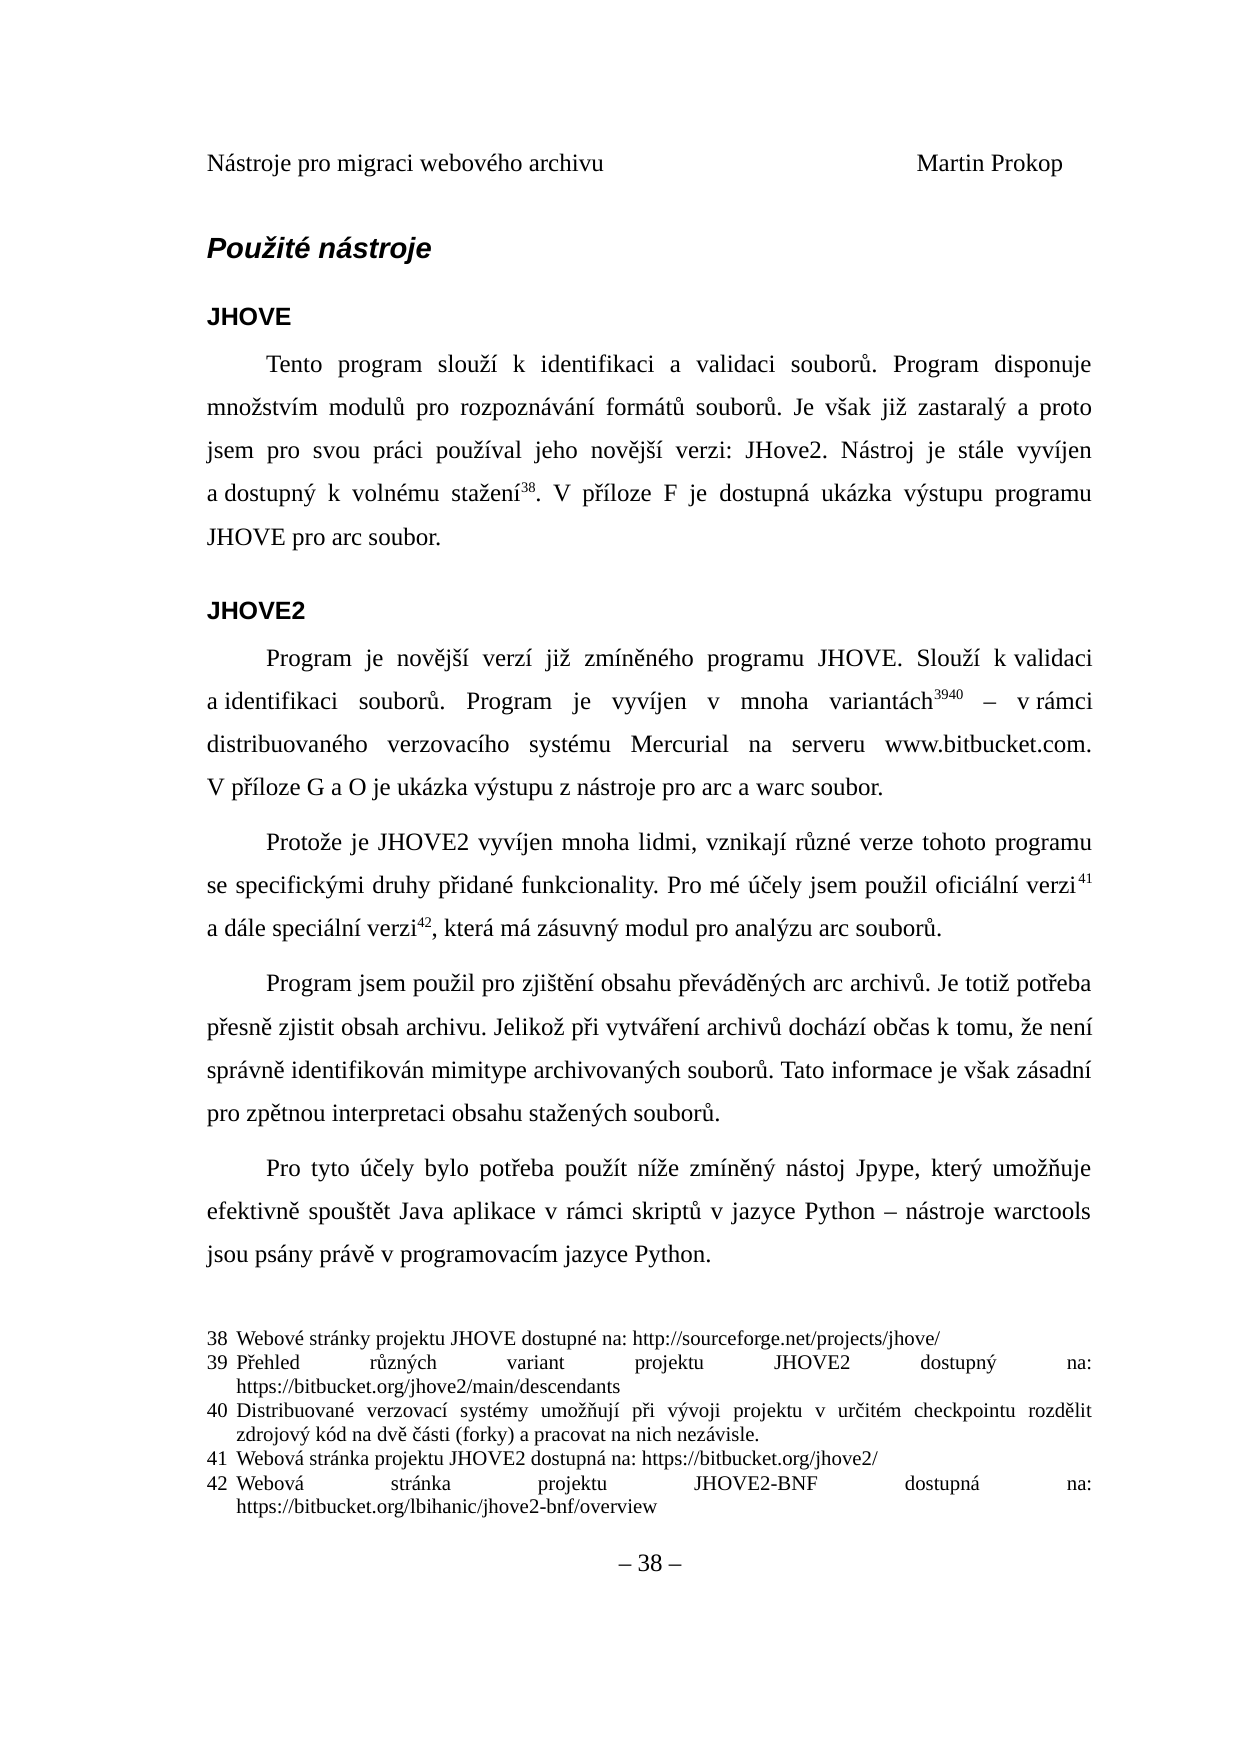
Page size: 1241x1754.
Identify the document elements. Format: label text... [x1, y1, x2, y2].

subtitle Použité nástroje [207, 231, 1093, 264]
text Distribuované verzovací systémy umožňují při vývoji projektu v určitém checkpointu rozdělit zdrojový kód na dvě části (forky) a pracovat na nich nezávisle. [207, 1398, 1093, 1446]
text Program jsem použil pro zjištění obsahu převáděných arc archivů. Je totiž potřeba přesně zjistit obsah archivu. Jelikož při vytváření archivů dochází občas k tomu, že není správně identifikován mimitype archivovaných souborů. Tato informace je však zásadní pro zpětnou interpretaci obsahu stažených souborů. [207, 968, 1093, 1127]
text Webová stránka projektu JHOVE2-BNF dostupná na: https://bitbucket.org/lbihanic/jhove2-bnf/overview [207, 1470, 1093, 1518]
text Protože je JHOVE2 vyvíjen mnoha lidmi, vznikají různé verze tohoto programu se specifickými druhy přidané funkcionality. Pro mé účely jsem použil oficiální verzi a dále speciální verzi, která má zásuvný modul pro analýzu arc souborů. [207, 827, 1093, 942]
subtitle JHOVE2 [207, 596, 1093, 624]
text Pro tyto účely bylo potřeba použít níže zmíněný nástoj Jpype, který umožňuje efektivně spouštět Java aplikace v rámci skriptů v jazyce Python – nástroje warctools jsou psány právě v programovacím jazyce Python. [207, 1153, 1093, 1268]
text Webové stránky projektu JHOVE dostupné na: http://sourceforge.net/projects/jhove/ [207, 1326, 1093, 1350]
text Přehled různých variant projektu JHOVE2 dostupný na: https://bitbucket.org/jhove2/main/descendants [207, 1350, 1093, 1398]
text Tento program slouží k identifikaci a validaci souborů. Program disponuje množstvím modulů pro rozpoznávání formátů souborů. Je však již zastaralý a proto jsem pro svou práci používal jeho novější verzi: JHove2. Nástroj je stále vyvíjen a dostupný k volnému stažení. V příloze F je dostupná ukázka výstupu programu JHOVE pro arc soubor. [207, 349, 1093, 550]
subtitle JHOVE [207, 302, 1093, 331]
text Webová stránka projektu JHOVE2 dostupná na: https://bitbucket.org/jhove2/ [207, 1446, 1093, 1470]
text Program je novější verzí již zmíněného programu JHOVE. Slouží k validaci a identifikaci souborů. Program je vyvíjen v mnoha variantách – v rámci distribuovaného verzovacího systému Mercurial na serveru www.bitbucket.com. V příloze G a O je ukázka výstupu z nástroje pro arc a warc soubor. [207, 643, 1093, 801]
